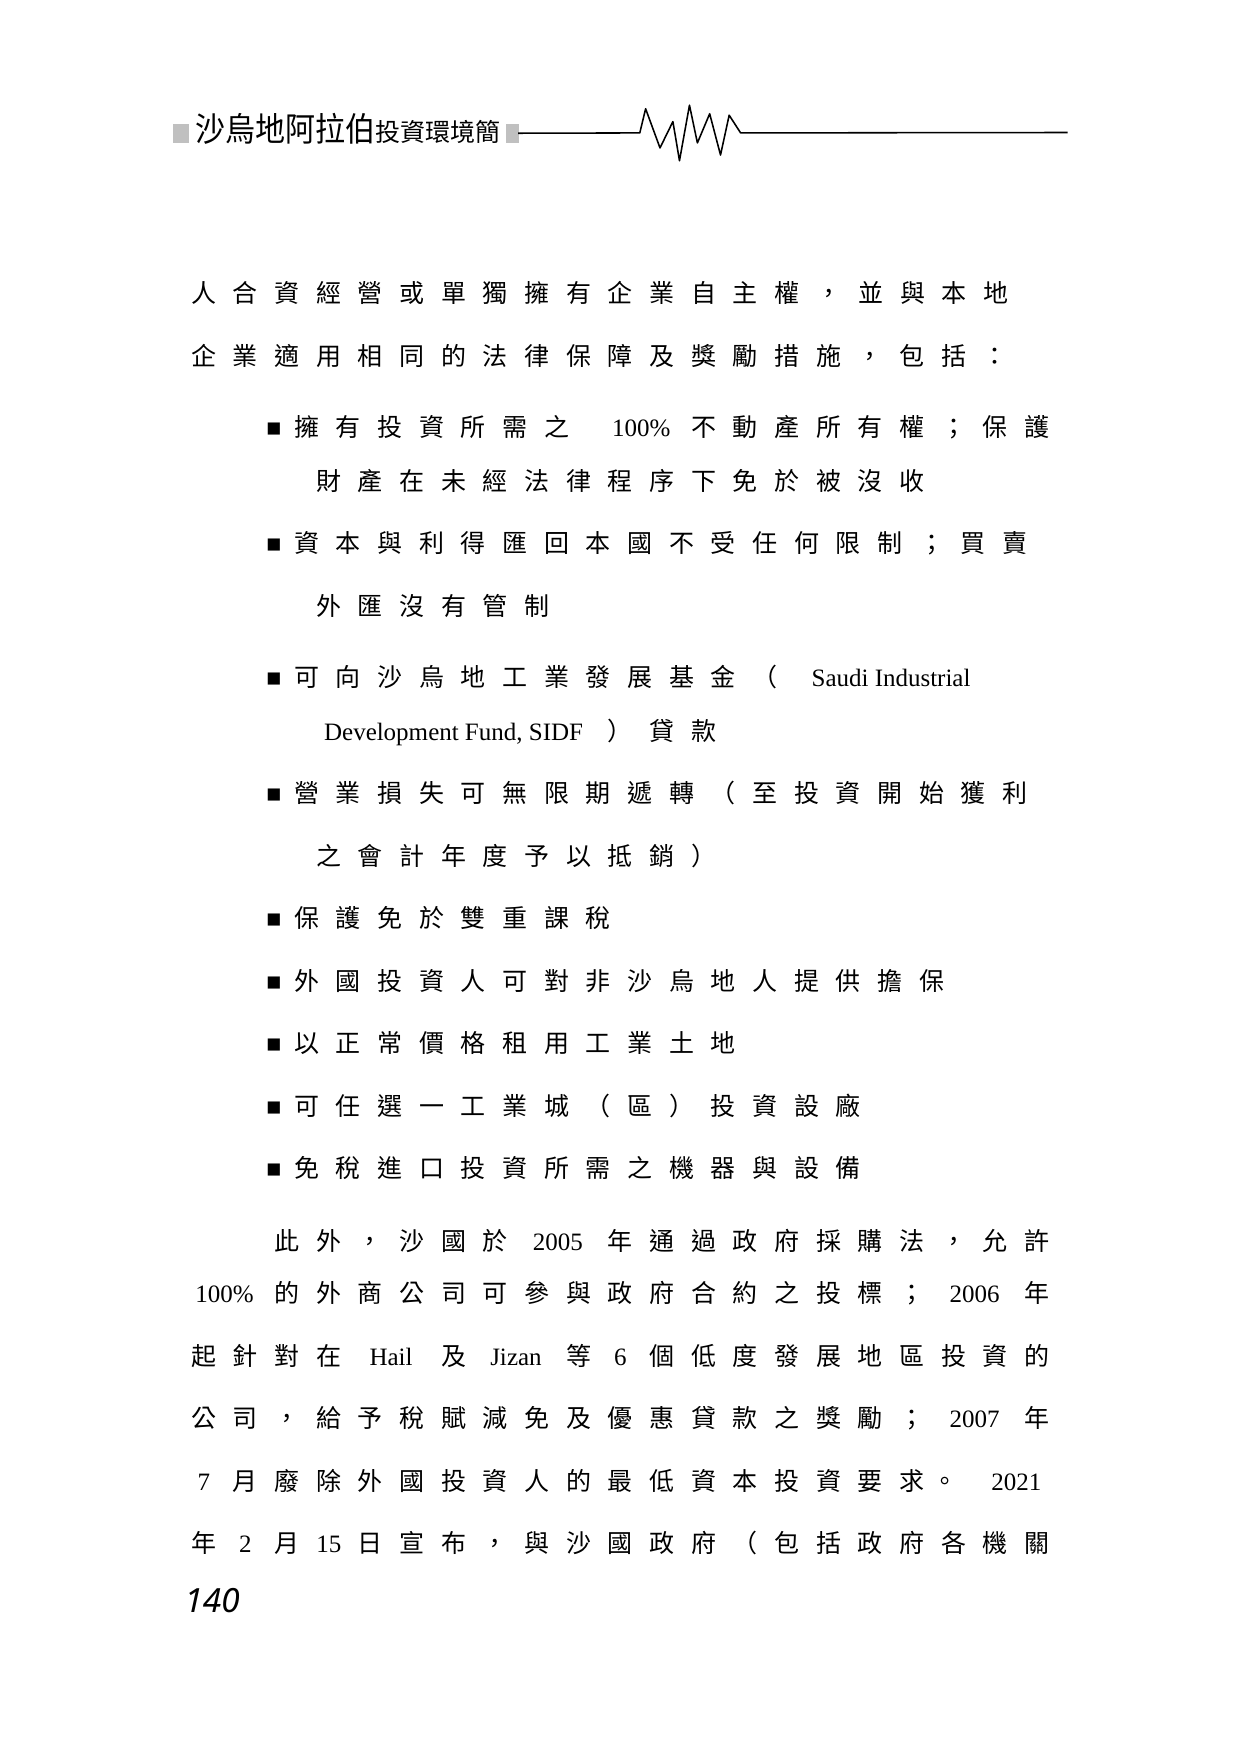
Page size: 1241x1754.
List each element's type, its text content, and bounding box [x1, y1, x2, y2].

text ■ 免稅進口投資所需之機器與設備 [232, 1125, 1058, 1188]
text 此外，沙國於2005年通過政府採購法，允許100%的外商公司可參與政府合約之投標；2006年起針對在Hail及Jizan等6個低度發展地區投資的公司，給予稅賦減免及優惠貸款之獎勵；2007年7月廢除外國投資人的最低資本投資要求。2021年2月15日宣布，與沙國政府（包括政府各機關 [183, 1188, 1058, 1563]
text ■ 營業損失可無限期遞轉（至投資開始獲利之會計年度予以抵銷） [232, 750, 1058, 875]
text ■ 擁有投資所需之100%不動產所有權；保護財產在未經法律程序下免於被沒收 [232, 375, 1058, 500]
text ■ 資本與利得匯回本國不受任何限制；買賣外匯沒有管制 [232, 500, 1058, 625]
text ■ 保護免於雙重課稅 [232, 875, 1058, 938]
text ■ 以正常價格租用工業土地 [232, 1000, 1058, 1063]
text ■ 可向沙烏地工業發展基金（Saudi Industrial Development Fund, SIDF）貸款 [232, 625, 1058, 750]
text ■ 可任選一工業城（區）投資設廠 [232, 1063, 1058, 1125]
text 人合資經營或單獨擁有企業自主權，並與本地企業適用相同的法律保障及獎勵措施，包括： [183, 250, 1058, 375]
text ■ 外國投資人可對非沙烏地人提供擔保 [232, 938, 1058, 1000]
